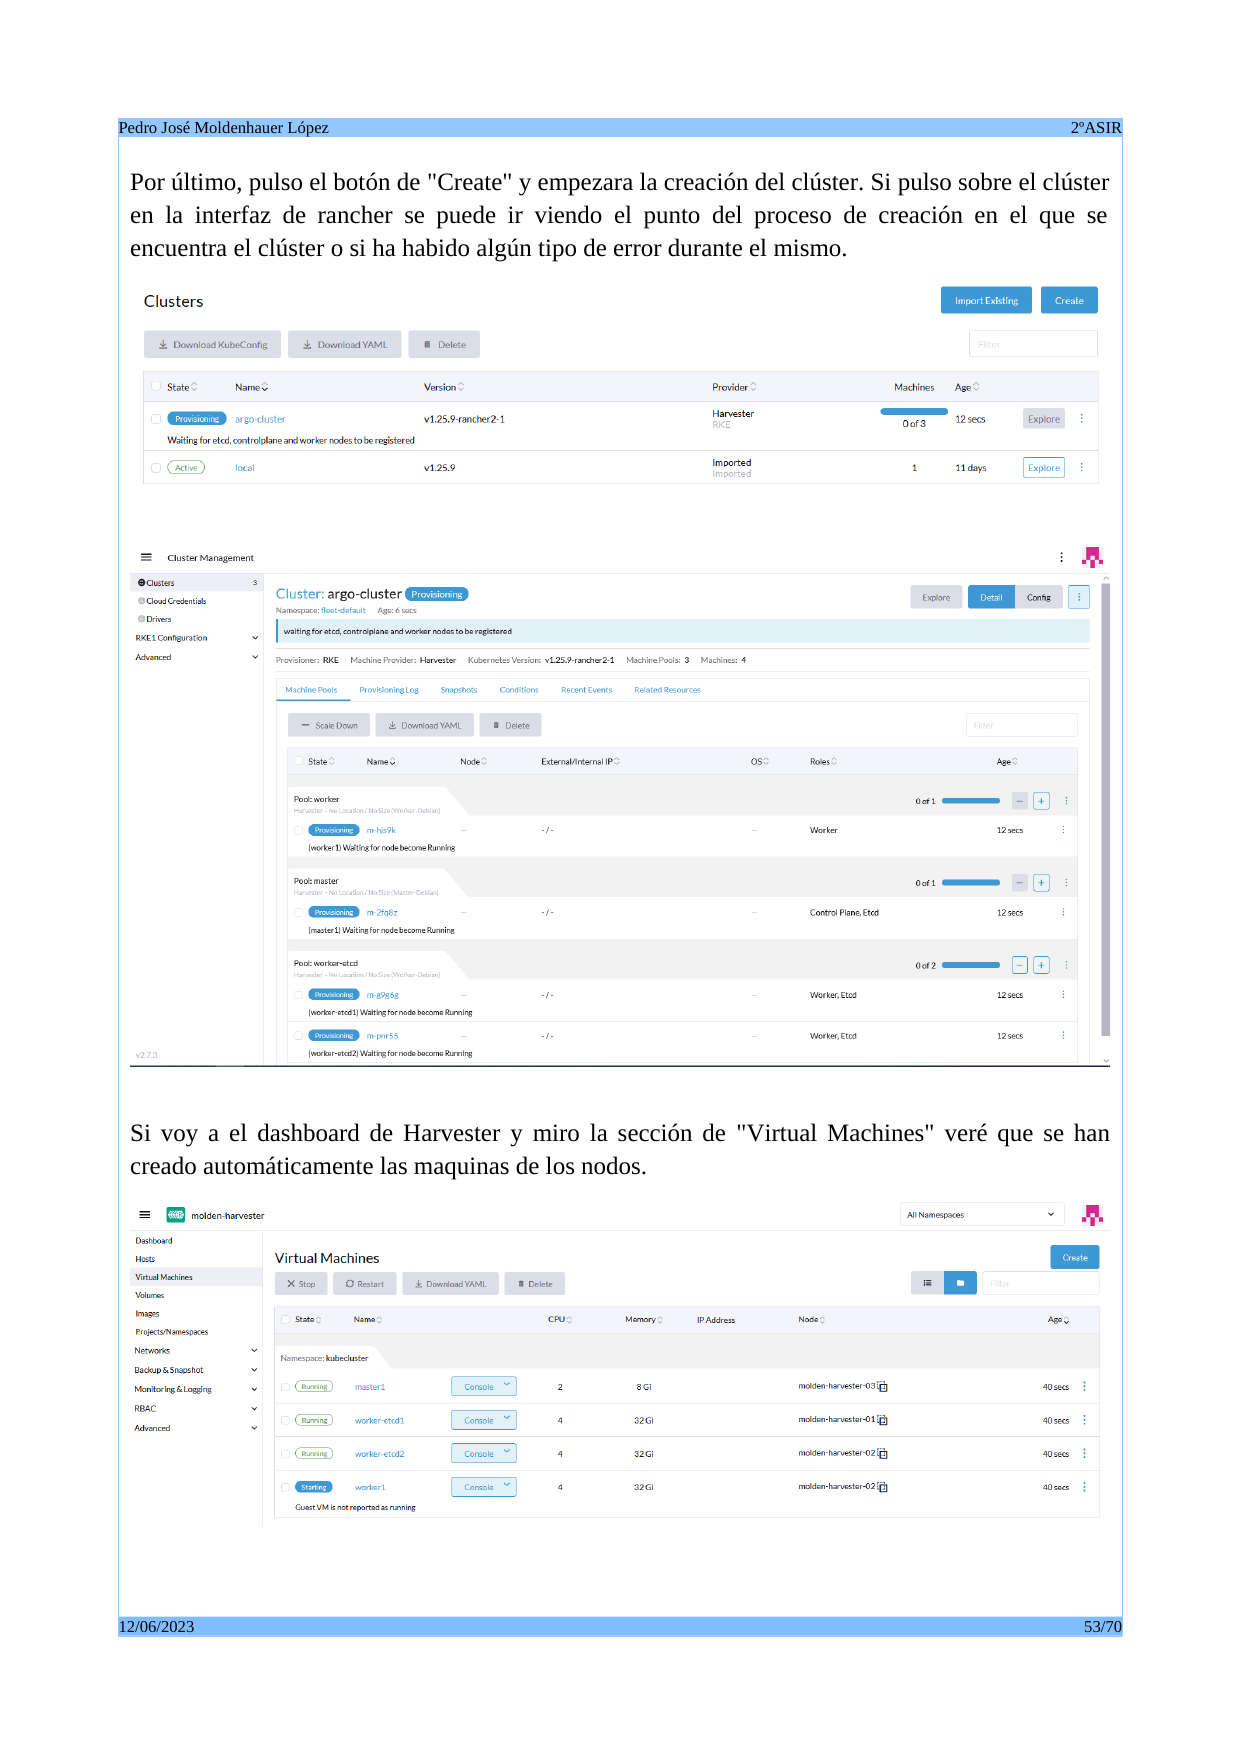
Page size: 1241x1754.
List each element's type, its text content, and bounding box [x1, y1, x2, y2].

text Si voy a el dashboard de Harvester y miro la sección de "Virtual Machines" veré que se han creado automáticamente las maquinas de los nodos. [130, 1118, 1110, 1180]
picture [130, 541, 1111, 1067]
picture [130, 1199, 1111, 1527]
text Por último, pulso el botón de "Create" y empezara la creación del clúster. Si pulso sobre el clúster en la interfaz de rancher se puede ir viendo el punto del proceso de creación en el que se encuentra el clúster o si ha habido algún tipo de error durante el mismo. [130, 167, 1110, 262]
picture [130, 280, 1111, 490]
